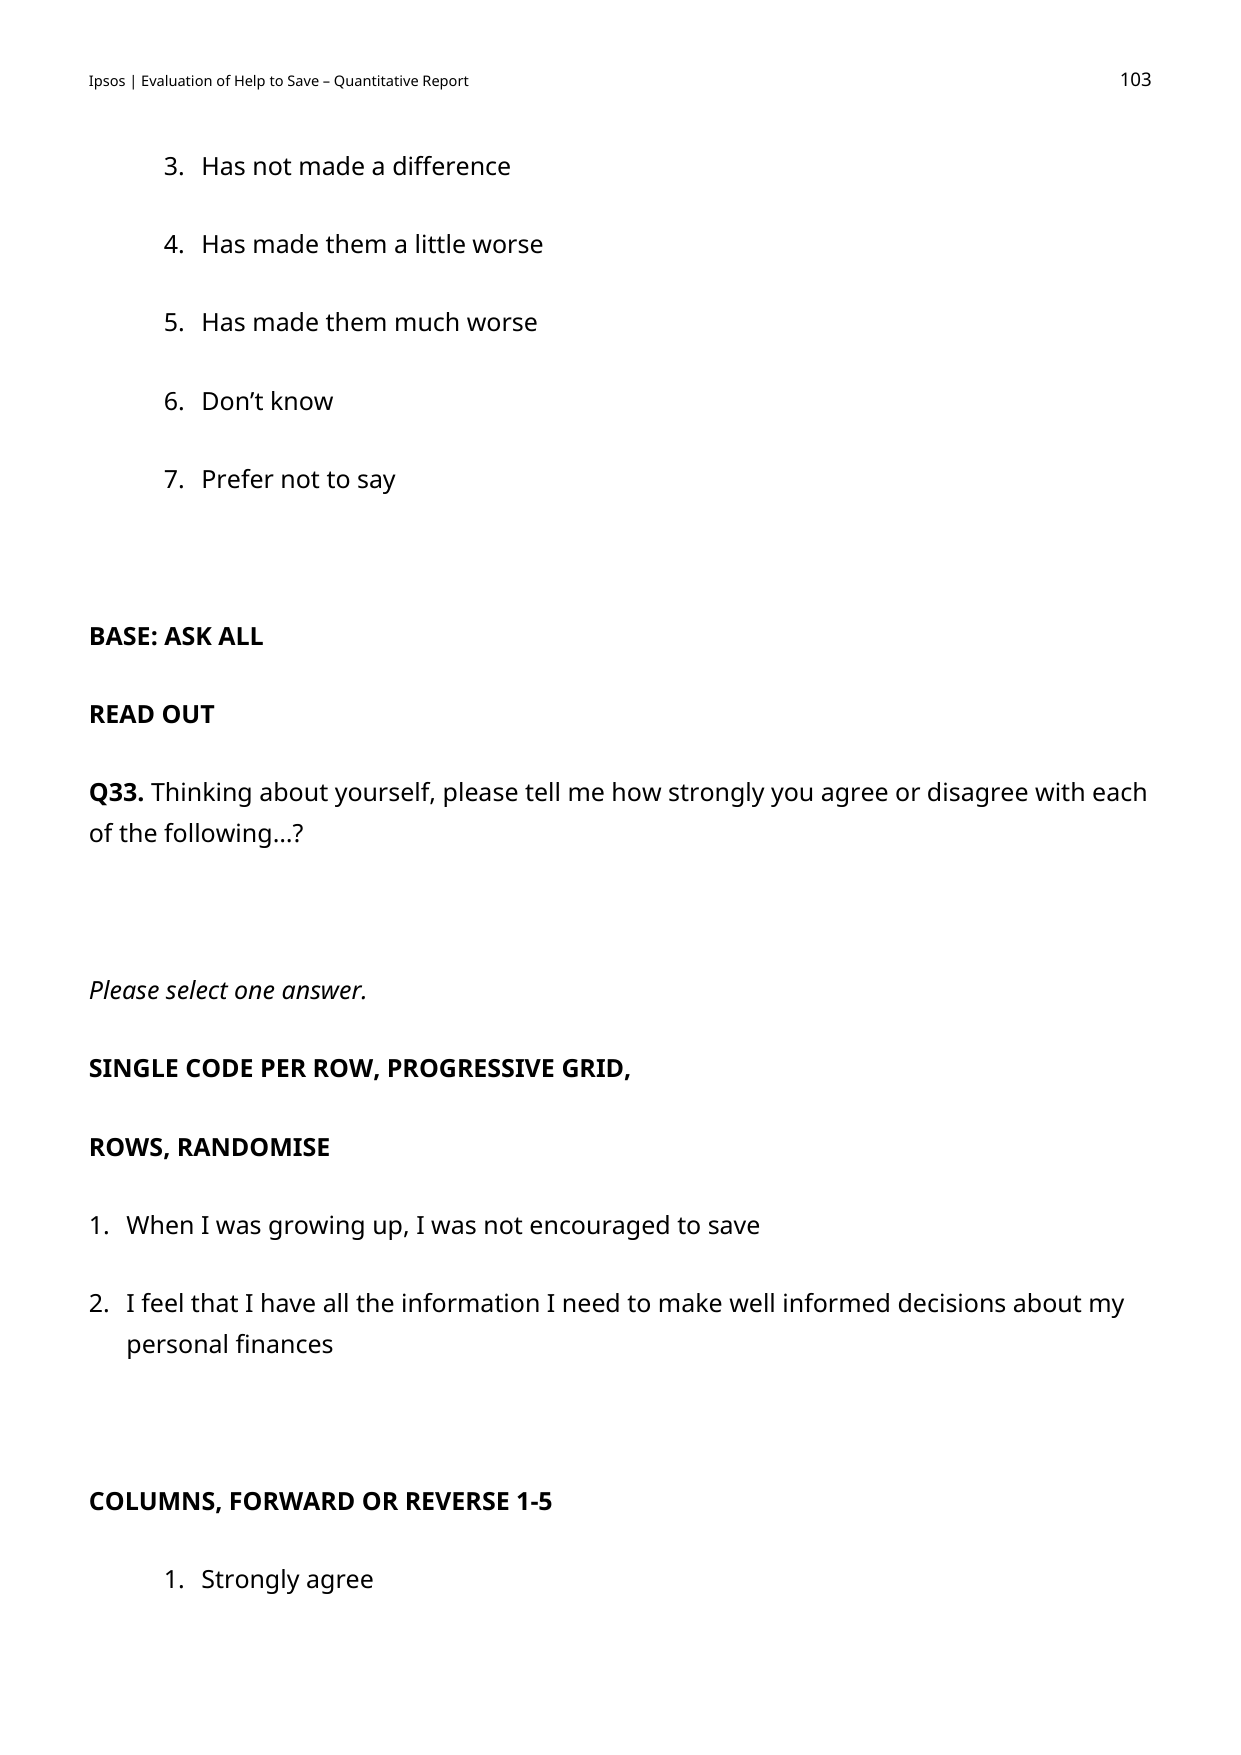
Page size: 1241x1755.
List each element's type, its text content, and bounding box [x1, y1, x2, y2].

list SINGLE CODE PER ROW, PROGRESSIVE GRID, [89, 1051, 1152, 1085]
list Has not made a difference [164, 148, 1152, 182]
list READ OUT [89, 697, 1152, 731]
list Don’t know [164, 383, 1152, 417]
list Has made them much worse [164, 305, 1152, 339]
list Q33. Thinking about yourself, please tell me how strongly you agree or disagree with each of the following…? [89, 775, 1152, 850]
list BASE: ASK ALL [89, 618, 1152, 652]
list COLUMNS, FORWARD OR REVERSE 1-5 [89, 1483, 1152, 1517]
list Strongly agree [164, 1562, 1152, 1596]
list Prefer not to say [164, 462, 1152, 496]
list ROWS, RANDOMISE [89, 1129, 1152, 1163]
list When I was growing up, I was not encouraged to save [89, 1207, 1152, 1242]
list Please select one answer. [89, 972, 1152, 1007]
list I feel that I have all the information I need to make well informed decisions about my personal finances [89, 1286, 1152, 1361]
list Has made them a little worse [164, 227, 1152, 261]
